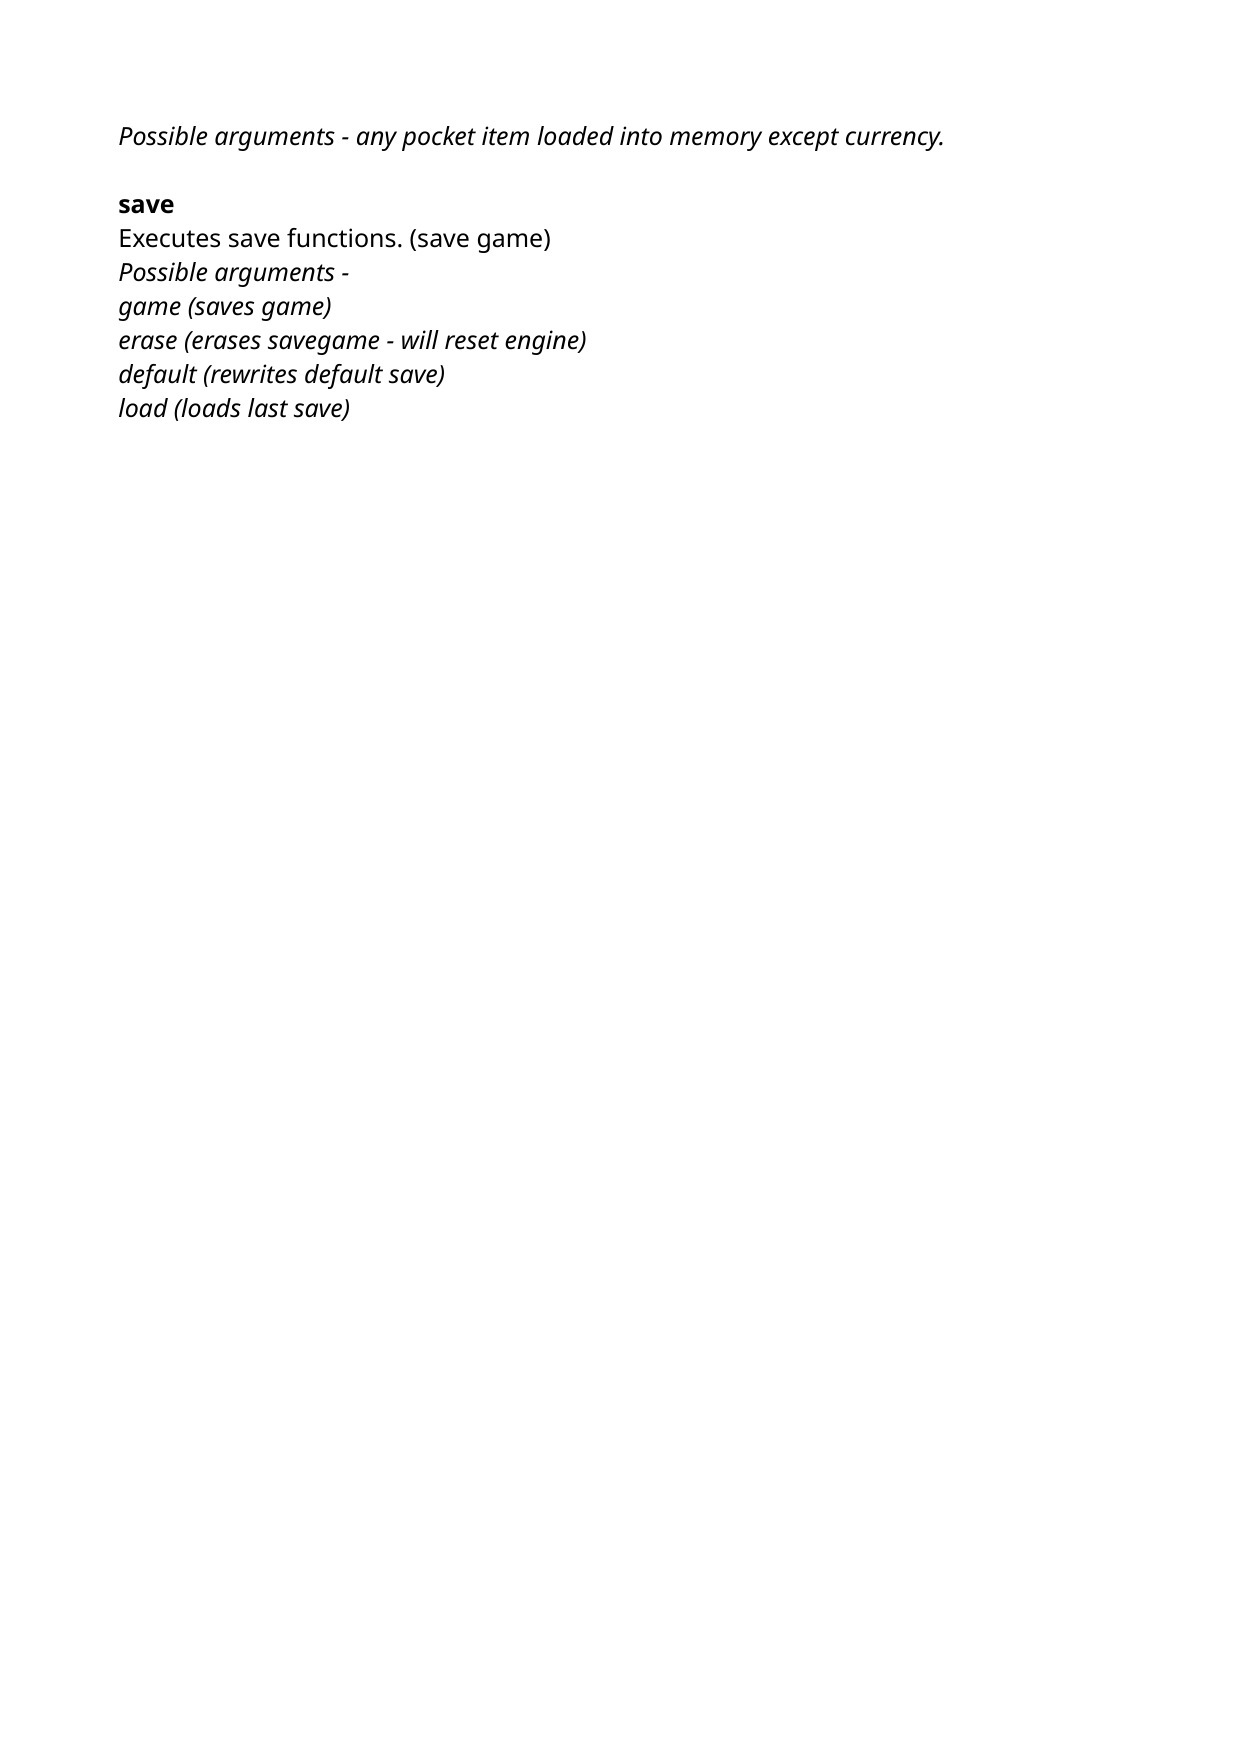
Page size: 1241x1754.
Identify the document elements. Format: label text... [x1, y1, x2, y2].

text Executes save functions. (save game) [118, 220, 1122, 254]
text save [118, 186, 1122, 220]
text load (loads last save) [118, 391, 1122, 425]
text default (rewrites default save) [118, 357, 1122, 391]
text Possible arguments - any pocket item loaded into memory except currency. [118, 118, 1122, 152]
text Possible arguments - [118, 254, 1122, 288]
text game (saves game) [118, 288, 1122, 322]
text erase (erases savegame - will reset engine) [118, 322, 1122, 357]
